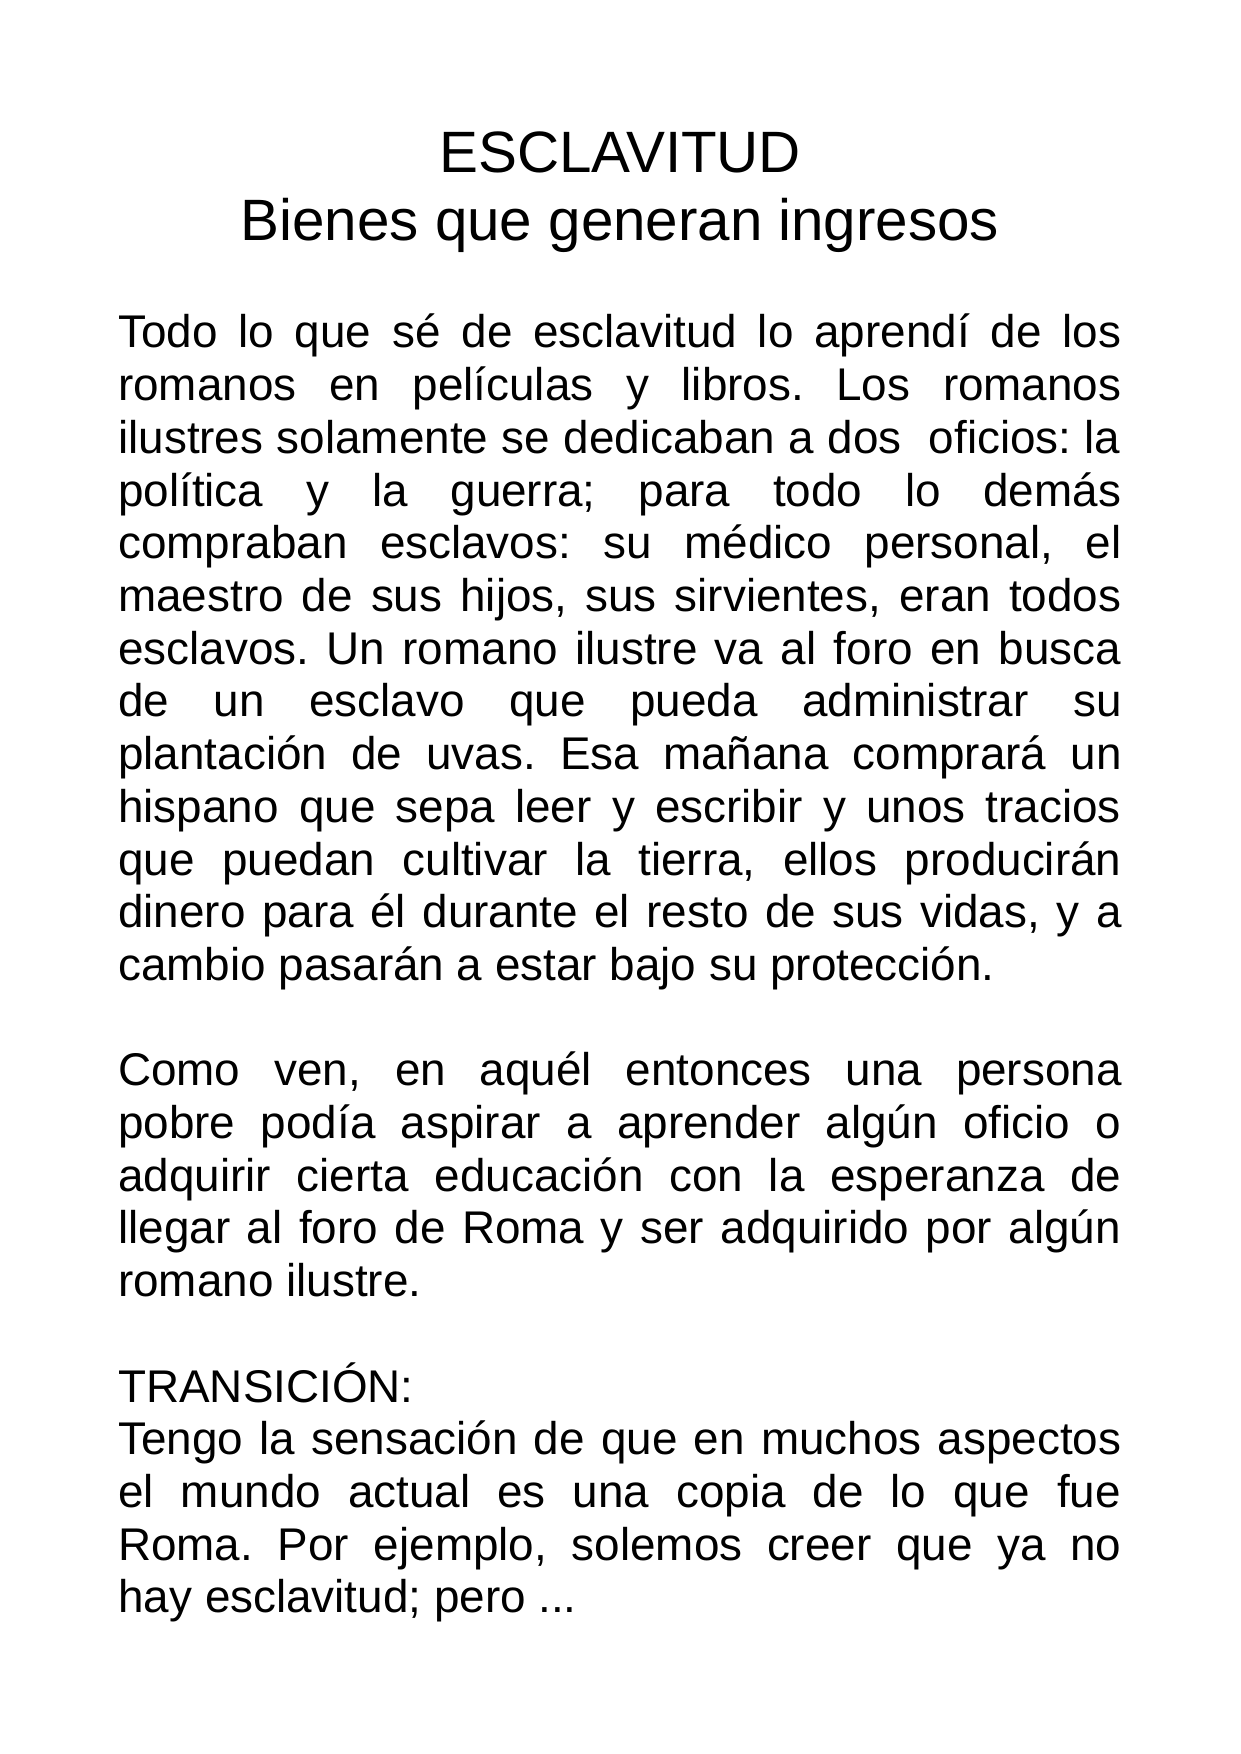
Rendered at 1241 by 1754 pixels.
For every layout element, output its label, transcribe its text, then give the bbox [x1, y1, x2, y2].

text Bienes que generan ingresos [118, 185, 1122, 252]
text Tengo la sensación de que en muchos aspectos el mundo actual es una copia de lo que fue Roma. Por ejemplo, solemos creer que ya no hay esclavitud; pero ... [118, 1412, 1122, 1623]
text TRANSICIÓN: [118, 1359, 1122, 1412]
text Todo lo que sé de esclavitud lo aprendí de los romanos en películas y libros. Los romanos ilustres solamente se dedicaban a dos oficios: la política y la guerra; para todo lo demás compraban esclavos: su médico personal, el maestro de sus hijos, sus sirvientes, eran todos esclavos. Un romano ilustre va al foro en busca de un esclavo que pueda administrar su plantación de uvas. Esa mañana comprará un hispano que sepa leer y escribir y unos tracios que puedan cultivar la tierra, ellos producirán dinero para él durante el resto de sus vidas, y a cambio pasarán a estar bajo su protección. [118, 305, 1122, 990]
text ESCLAVITUD [118, 118, 1122, 185]
text Como ven, en aquél entonces una persona pobre podía aspirar a aprender algún oficio o adquirir cierta educación con la esperanza de llegar al foro de Roma y ser adquirido por algún romano ilustre. [118, 1043, 1122, 1306]
